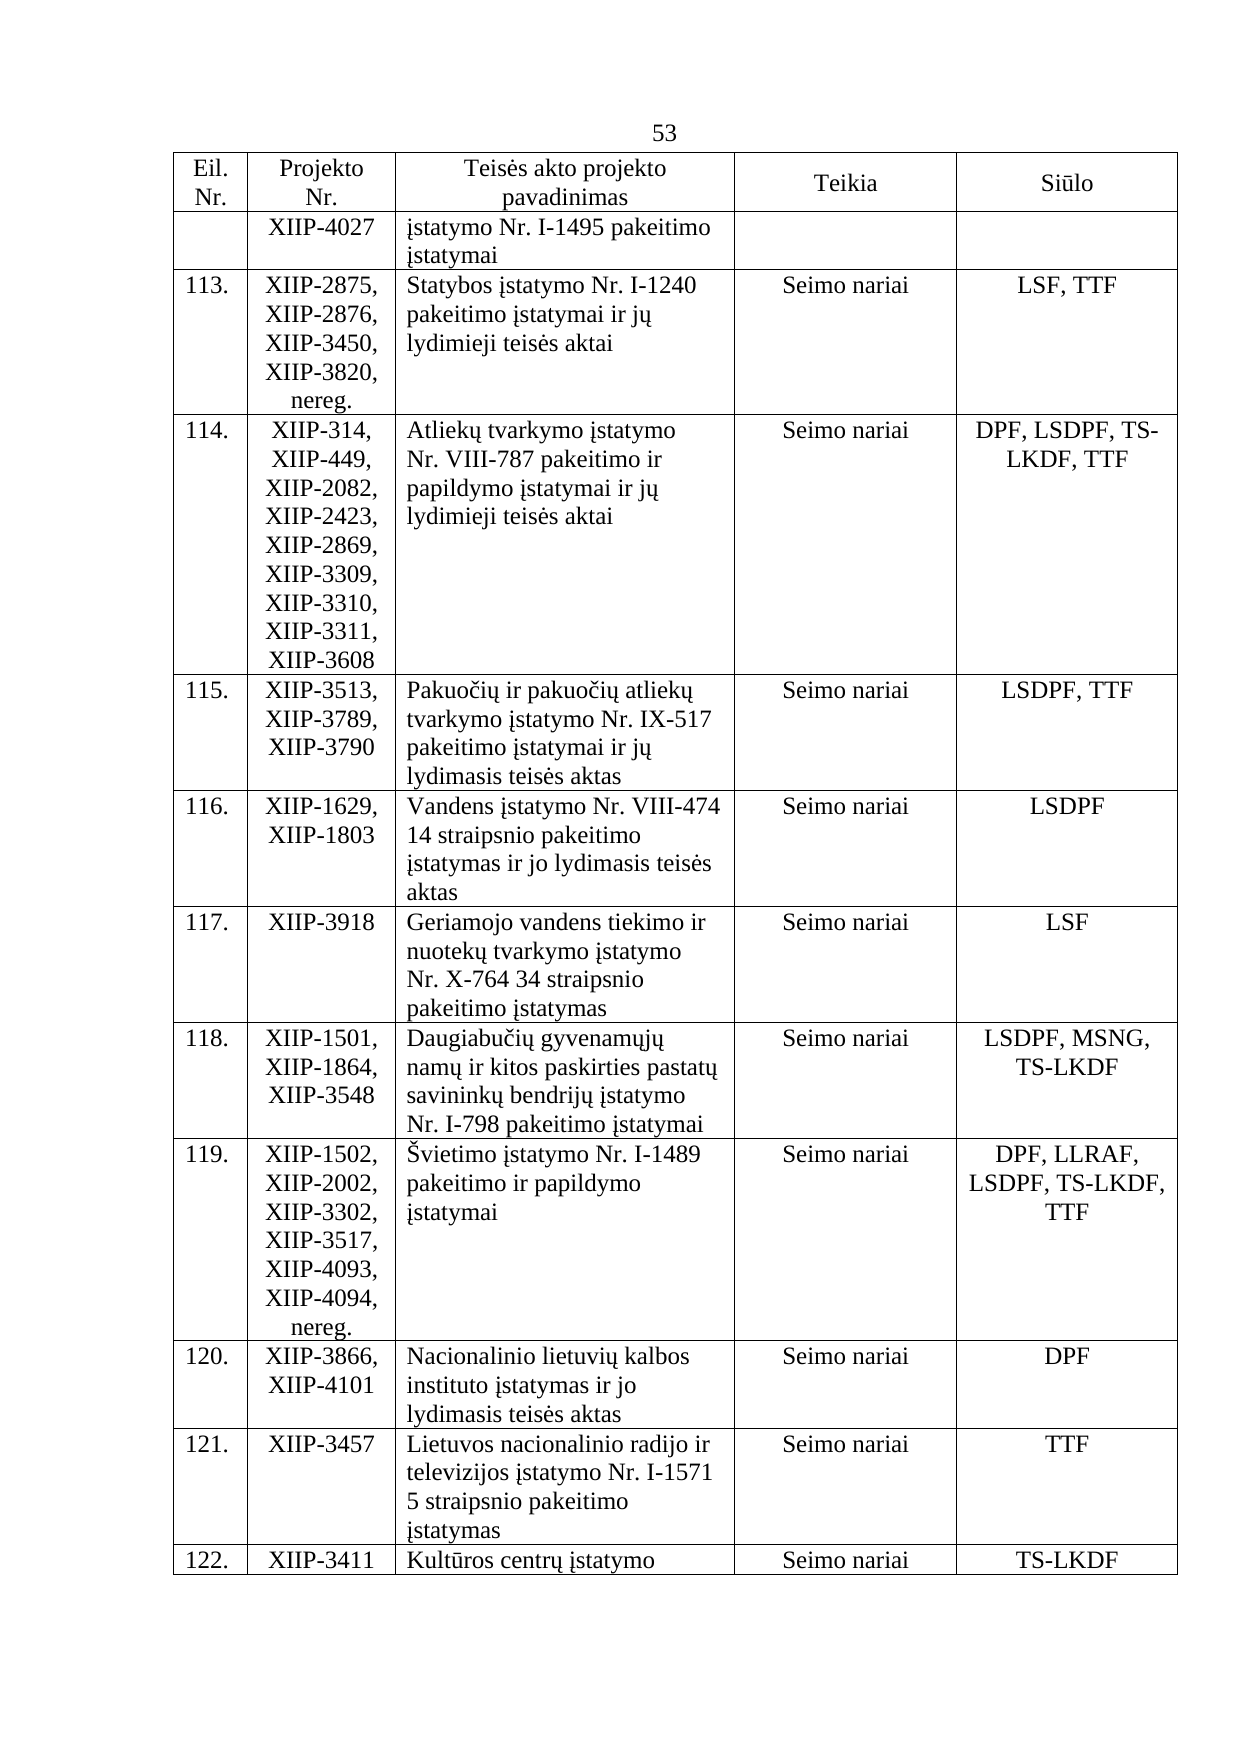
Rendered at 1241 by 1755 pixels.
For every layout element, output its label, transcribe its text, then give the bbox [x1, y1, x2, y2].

table_cell 116. [174, 791, 247, 906]
table_cell LSDPF [957, 791, 1177, 906]
table_cell Atliekų tvarkymo įstatymo Nr. VIII-787 pakeitimo ir papildymo įstatymai ir jų lydimieji teisės aktai [396, 415, 734, 674]
table_cell Kultūros centrų įstatymo [396, 1545, 734, 1573]
table_cell XIIP-1629, XIIP-1803 [248, 791, 395, 906]
table_cell XIIP-314, XIIP-449, XIIP-2082, XIIP-2423, XIIP-2869, XIIP-3309, XIIP-3310, XIIP-3311, XIIP-3608 [248, 415, 395, 674]
table_cell Seimo nariai [735, 415, 956, 674]
table_cell Seimo nariai [735, 270, 956, 414]
table_cell DPF [957, 1341, 1177, 1428]
table_cell 117. [174, 907, 247, 1022]
table_cell LSDPF, TTF [957, 675, 1177, 790]
table_cell Nacionalinio lietuvių kalbos instituto įstatymas ir jo lydimasis teisės aktas [396, 1341, 734, 1428]
table_cell TS-LKDF [957, 1545, 1177, 1573]
table_cell LSF [957, 907, 1177, 1022]
table_cell DPF, LLRAF, LSDPF, TS-LKDF, TTF [957, 1139, 1177, 1340]
table_cell LSDPF, MSNG, TS-LKDF [957, 1023, 1177, 1138]
table_cell 115. [174, 675, 247, 790]
table_cell Seimo nariai [735, 675, 956, 790]
table_header Eil. Nr. [174, 153, 247, 211]
table_cell XIIP-1501, XIIP-1864, XIIP-3548 [248, 1023, 395, 1138]
table_cell XIIP-3411 [248, 1545, 395, 1573]
table_cell XIIP-3918 [248, 907, 395, 1022]
table_cell Seimo nariai [735, 791, 956, 906]
table_cell XIIP-3513, XIIP-3789, XIIP-3790 [248, 675, 395, 790]
table_cell Geriamojo vandens tiekimo ir nuotekų tvarkymo įstatymo Nr. X-764 34 straipsnio pakeitimo įstatymas [396, 907, 734, 1022]
table_cell XIIP-3866, XIIP-4101 [248, 1341, 395, 1428]
table_cell 121. [174, 1429, 247, 1544]
table_cell XIIP-2875, XIIP-2876, XIIP-3450, XIIP-3820, nereg. [248, 270, 395, 414]
table_cell 114. [174, 415, 247, 674]
table_cell DPF, LSDPF, TS-LKDF, TTF [957, 415, 1177, 674]
table_cell [174, 212, 247, 269]
table_header Teikia [735, 153, 956, 211]
table_cell 122. [174, 1545, 247, 1573]
table_cell įstatymo Nr. I-1495 pakeitimo įstatymai [396, 212, 734, 269]
table_cell Švietimo įstatymo Nr. I-1489 pakeitimo ir papildymo įstatymai [396, 1139, 734, 1340]
table_cell Statybos įstatymo Nr. I-1240 pakeitimo įstatymai ir jų lydimieji teisės aktai [396, 270, 734, 414]
table_cell Vandens įstatymo Nr. VIII-474 14 straipsnio pakeitimo įstatymas ir jo lydimasis teisės aktas [396, 791, 734, 906]
table_cell Seimo nariai [735, 1023, 956, 1138]
table_cell 119. [174, 1139, 247, 1340]
table_cell XIIP-4027 [248, 212, 395, 269]
table_cell Daugiabučių gyvenamųjų namų ir kitos paskirties pastatų savininkų bendrijų įstatymo Nr. I-798 pakeitimo įstatymai [396, 1023, 734, 1138]
table_cell XIIP-3457 [248, 1429, 395, 1544]
table_cell [735, 212, 956, 269]
table_cell LSF, TTF [957, 270, 1177, 414]
table_cell [957, 212, 1177, 269]
table_cell Seimo nariai [735, 907, 956, 1022]
table_header Siūlo [957, 153, 1177, 211]
table_cell Pakuočių ir pakuočių atliekų tvarkymo įstatymo Nr. IX-517 pakeitimo įstatymai ir jų lydimasis teisės aktas [396, 675, 734, 790]
table_cell Seimo nariai [735, 1341, 956, 1428]
table_cell Lietuvos nacionalinio radijo ir televizijos įstatymo Nr. I-1571 5 straipsnio pakeitimo įstatymas [396, 1429, 734, 1544]
table_cell 118. [174, 1023, 247, 1138]
table_header Teisės akto projekto pavadinimas [396, 153, 734, 211]
table_cell 120. [174, 1341, 247, 1428]
table_cell Seimo nariai [735, 1139, 956, 1340]
table_cell Seimo nariai [735, 1429, 956, 1544]
table_cell TTF [957, 1429, 1177, 1544]
table_cell Seimo nariai [735, 1545, 956, 1573]
table_cell 113. [174, 270, 247, 414]
table_cell XIIP-1502, XIIP-2002, XIIP-3302, XIIP-3517, XIIP-4093, XIIP-4094, nereg. [248, 1139, 395, 1340]
table_header Projekto Nr. [248, 153, 395, 211]
